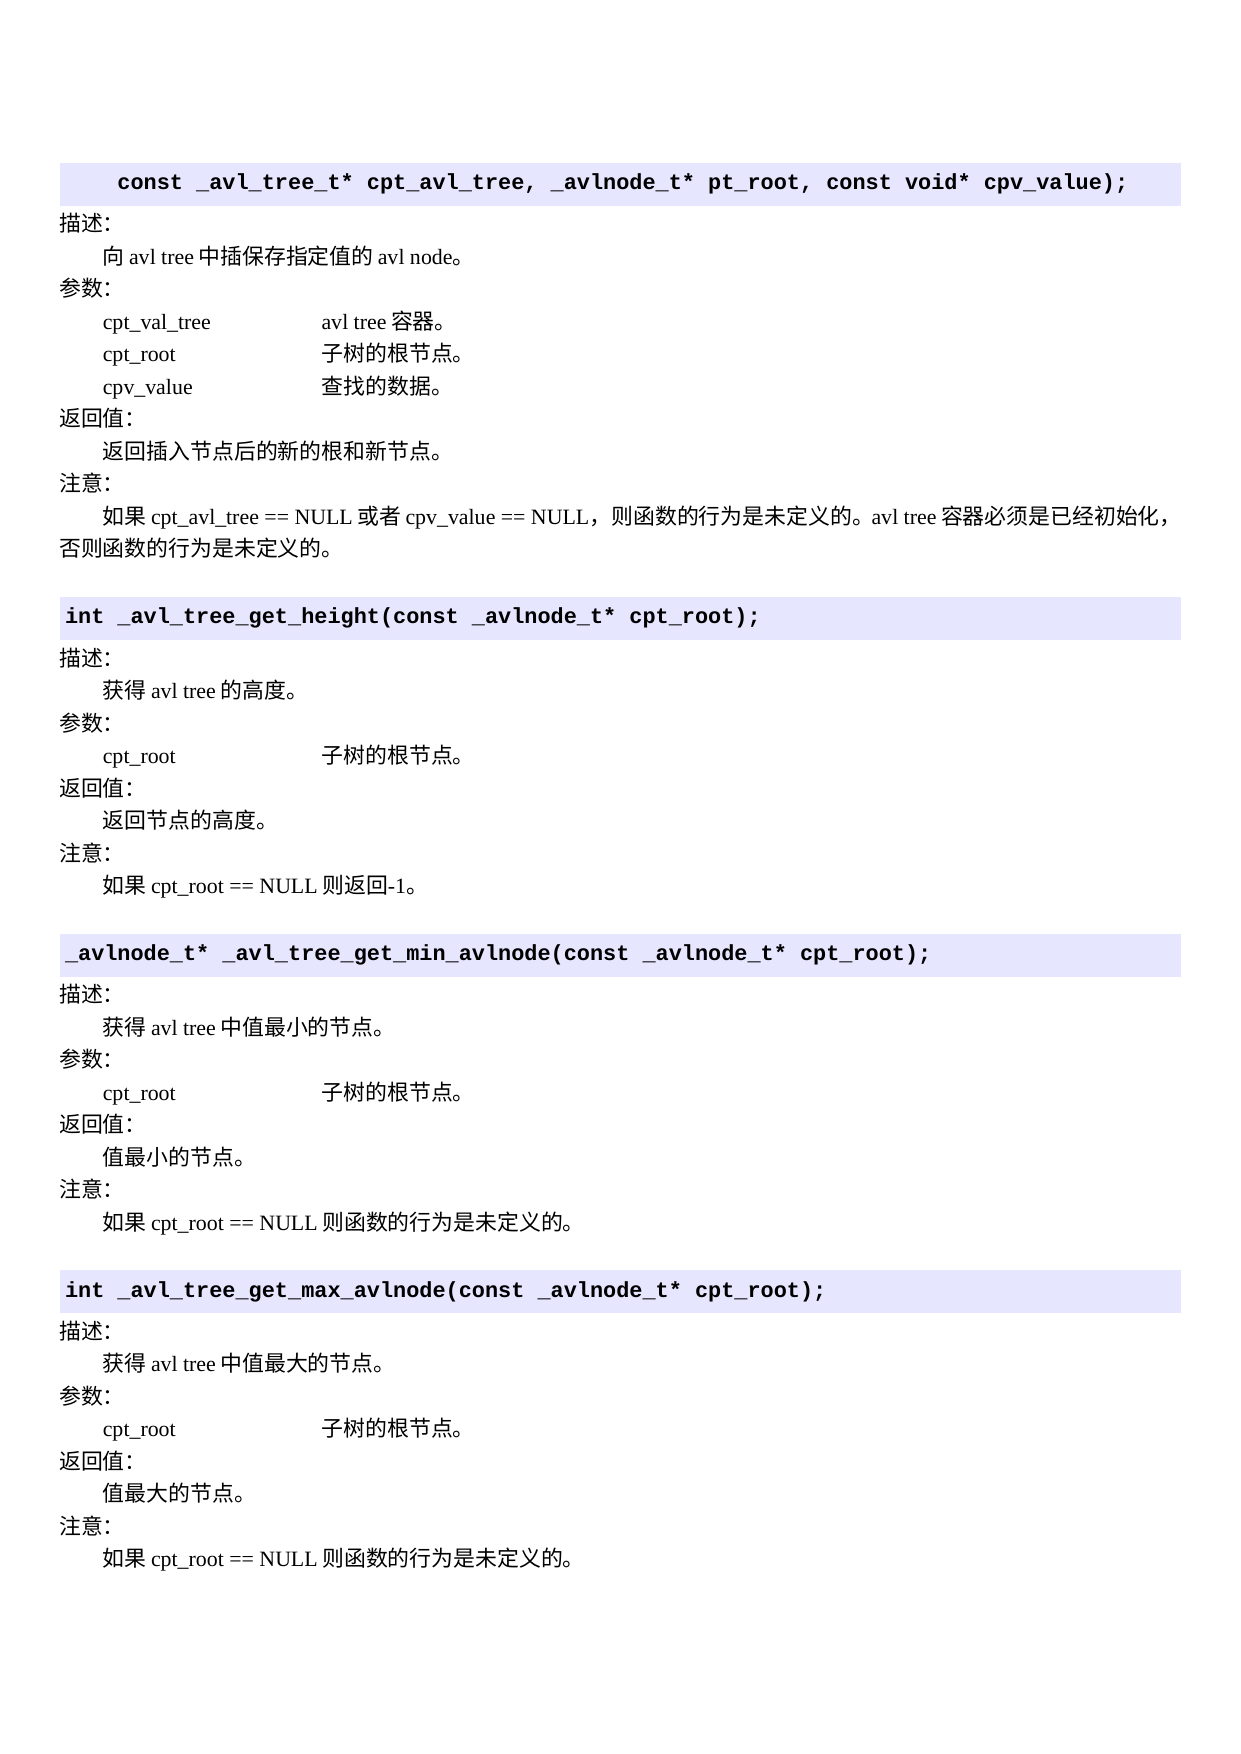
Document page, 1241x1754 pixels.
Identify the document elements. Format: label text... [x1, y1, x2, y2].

text 如果cpt_root == NULL则函数的行为是未定义的。 [59, 1204, 1181, 1237]
text 描述： [59, 641, 1181, 673]
text 参数： [59, 1042, 1181, 1074]
text 注意： [59, 835, 1181, 868]
text 描述： [59, 1315, 1181, 1346]
table_header const _avl_tree_t* cpt_avl_tree, _avlnode_t* pt_root, const void* cpv_value); [60, 163, 1181, 206]
text 注意： [59, 1508, 1181, 1541]
text 注意： [59, 1172, 1181, 1204]
text cpv_value 查找的数据。 [59, 368, 1181, 401]
text cpt_root 子树的根节点。 [59, 1411, 1181, 1443]
text cpt_root 子树的根节点。 [59, 336, 1181, 368]
text 值最大的节点。 [59, 1476, 1181, 1508]
text 如果cpt_avl_tree == NULL或者cpv_value == NULL，则函数的行为是未定义的。avl tree容器必须是已经初始化，否则函数的行为是未定义的。 [59, 498, 1181, 563]
text 参数： [59, 1378, 1181, 1411]
text 返回插入节点后的新的根和新节点。 [59, 433, 1181, 466]
text 如果cpt_root == NULL则函数的行为是未定义的。 [59, 1541, 1181, 1573]
text 获得avl tree中值最小的节点。 [59, 1009, 1181, 1042]
table_header int _avl_tree_get_height(const _avlnode_t* cpt_root); [60, 597, 1181, 640]
text 返回值： [59, 1443, 1181, 1476]
text 注意： [59, 466, 1181, 498]
text 值最小的节点。 [59, 1139, 1181, 1172]
text 描述： [59, 207, 1181, 238]
text 获得avl tree中值最大的节点。 [59, 1346, 1181, 1378]
text 获得avl tree的高度。 [59, 673, 1181, 705]
text 参数： [59, 705, 1181, 738]
text 返回值： [59, 401, 1181, 433]
text 返回值： [59, 1107, 1181, 1139]
text 如果cpt_root == NULL则返回-1。 [59, 868, 1181, 900]
text cpt_root 子树的根节点。 [59, 1074, 1181, 1107]
text cpt_root 子树的根节点。 [59, 738, 1181, 770]
table_header _avlnode_t* _avl_tree_get_min_avlnode(const _avlnode_t* cpt_root); [60, 934, 1181, 977]
text 描述： [59, 978, 1181, 1009]
text 返回值： [59, 770, 1181, 803]
table_header int _avl_tree_get_max_avlnode(const _avlnode_t* cpt_root); [60, 1270, 1181, 1313]
text cpt_val_tree avl tree容器。 [59, 303, 1181, 336]
text 返回节点的高度。 [59, 803, 1181, 835]
text 向avl tree中插保存指定值的avl node。 [59, 238, 1181, 271]
text 参数： [59, 271, 1181, 303]
